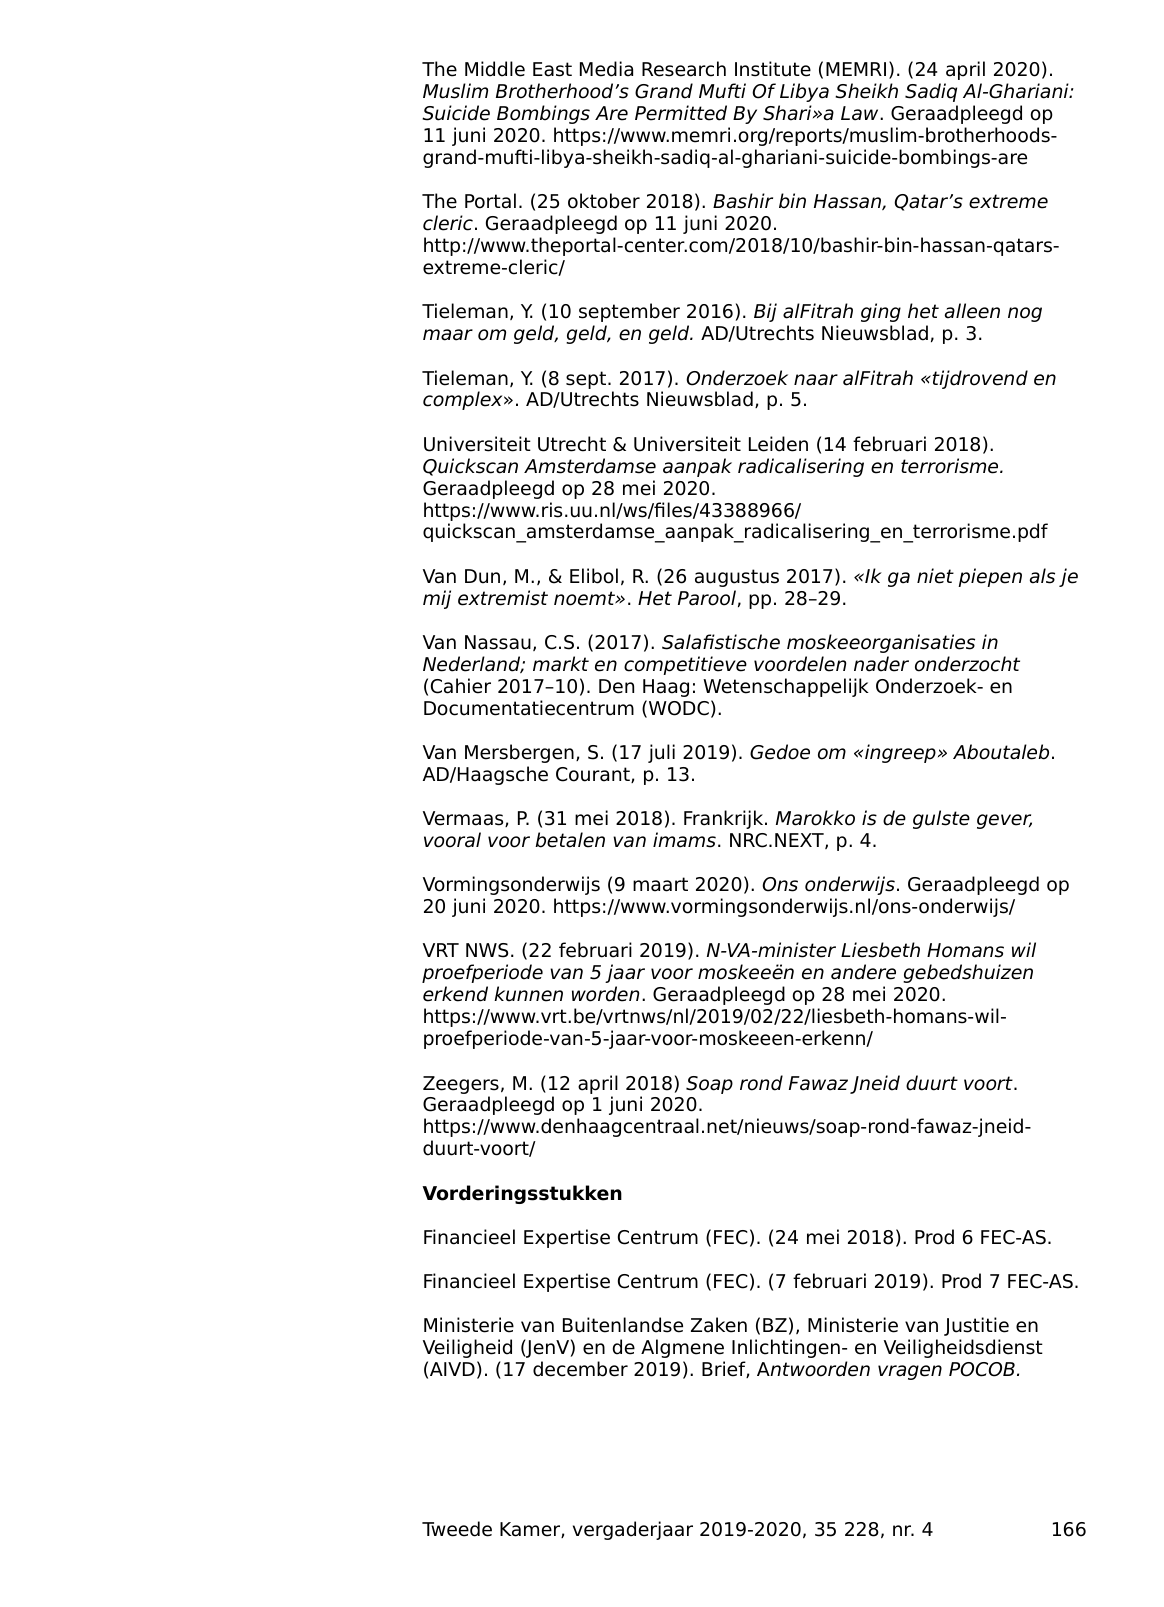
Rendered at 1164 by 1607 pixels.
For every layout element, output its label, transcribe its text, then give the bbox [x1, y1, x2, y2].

text Van Dun, M., & Elibol, R. (26 augustus 2017). «Ik ga niet piepen als je mij extremist noemt». Het Parool, pp. 28–29. [422, 566, 1087, 609]
text Tieleman, Y. (8 sept. 2017). Onderzoek naar alFitrah «tijdrovend en complex». AD/Utrechts Nieuwsblad, p. 5. [422, 367, 1087, 411]
text Tieleman, Y. (10 september 2016). Bij alFitrah ging het alleen nog maar om geld, geld, en geld. AD/Utrechts Nieuwsblad, p. 3. [422, 301, 1087, 345]
text Ministerie van Buitenlandse Zaken (BZ), Ministerie van Justitie en Veiligheid (JenV) en de Algmene Inlichtingen- en Veiligheidsdienst (AIVD). (17 december 2019). Brief, Antwoorden vragen POCOB. [422, 1315, 1087, 1381]
text Van Mersbergen, S. (17 juli 2019). Gedoe om «ingreep» Aboutaleb. AD/Haagsche Courant, p. 13. [422, 742, 1087, 786]
text The Middle East Media Research Institute (MEMRI). (24 april 2020). Muslim Brotherhood’s Grand Mufti Of Libya Sheikh Sadiq Al-Ghariani: Suicide Bombings Are Permitted By Shari»a Law. Geraadpleegd op 11 juni 2020. https://www.memri.org/reports/muslim-brotherhoods-grand-mufti-libya-sheikh-sadiq-al-ghariani-suicide-bombings-are [422, 59, 1087, 169]
text The Portal. (25 oktober 2018). Bashir bin Hassan, Qatar’s extreme cleric. Geraadpleegd op 11 juni 2020. [422, 191, 1087, 235]
text Vormingsonderwijs (9 maart 2020). Ons onderwijs. Geraadpleegd op 20 juni 2020. https://www.vormingsonderwijs.nl/ons-onderwijs/ [422, 874, 1087, 918]
text Vermaas, P. (31 mei 2018). Frankrijk. Marokko is de gulste gever, vooral voor betalen van imams. NRC.NEXT, p. 4. [422, 808, 1087, 852]
text https://www.ris.uu.nl/ws/files/43388966/quickscan_amsterdamse_aanpak_radicalisering_en_terrorisme.pdf [422, 499, 1087, 543]
text Financieel Expertise Centrum (FEC). (24 mei 2018). Prod 6 FEC-AS. [422, 1227, 1087, 1249]
text VRT NWS. (22 februari 2019). N-VA-minister Liesbeth Homans wil proefperiode van 5 jaar voor moskeeën en andere gebedshuizen erkend kunnen worden. Geraadpleegd op 28 mei 2020. [422, 940, 1087, 1006]
text Financieel Expertise Centrum (FEC). (7 februari 2019). Prod 7 FEC-AS. [422, 1271, 1087, 1293]
subtitle Vorderingsstukken [422, 1182, 1087, 1204]
text Zeegers, M. (12 april 2018) Soap rond Fawaz Jneid duurt voort. Geraadpleegd op 1 juni 2020. [422, 1072, 1087, 1116]
text http://www.theportal-center.com/2018/10/bashir-bin-hassan-qatars-extreme-cleric/ [422, 235, 1087, 279]
text Van Nassau, C.S. (2017). Salafistische moskeeorganisaties in Nederland; markt en competitieve voordelen nader onderzocht (Cahier 2017–10). Den Haag: Wetenschappelijk Onderzoek- en Documentatiecentrum (WODC). [422, 632, 1087, 720]
text https://www.vrt.be/vrtnws/nl/2019/02/22/liesbeth-homans-wil-proefperiode-van-5-jaar-voor-moskeeen-erkenn/ [422, 1006, 1087, 1050]
text https://www.denhaagcentraal.net/nieuws/soap-rond-fawaz-jneid-duurt-voort/ [422, 1116, 1087, 1160]
text Universiteit Utrecht & Universiteit Leiden (14 februari 2018). Quickscan Amsterdamse aanpak radicalisering en terrorisme. Geraadpleegd op 28 mei 2020. [422, 433, 1087, 499]
